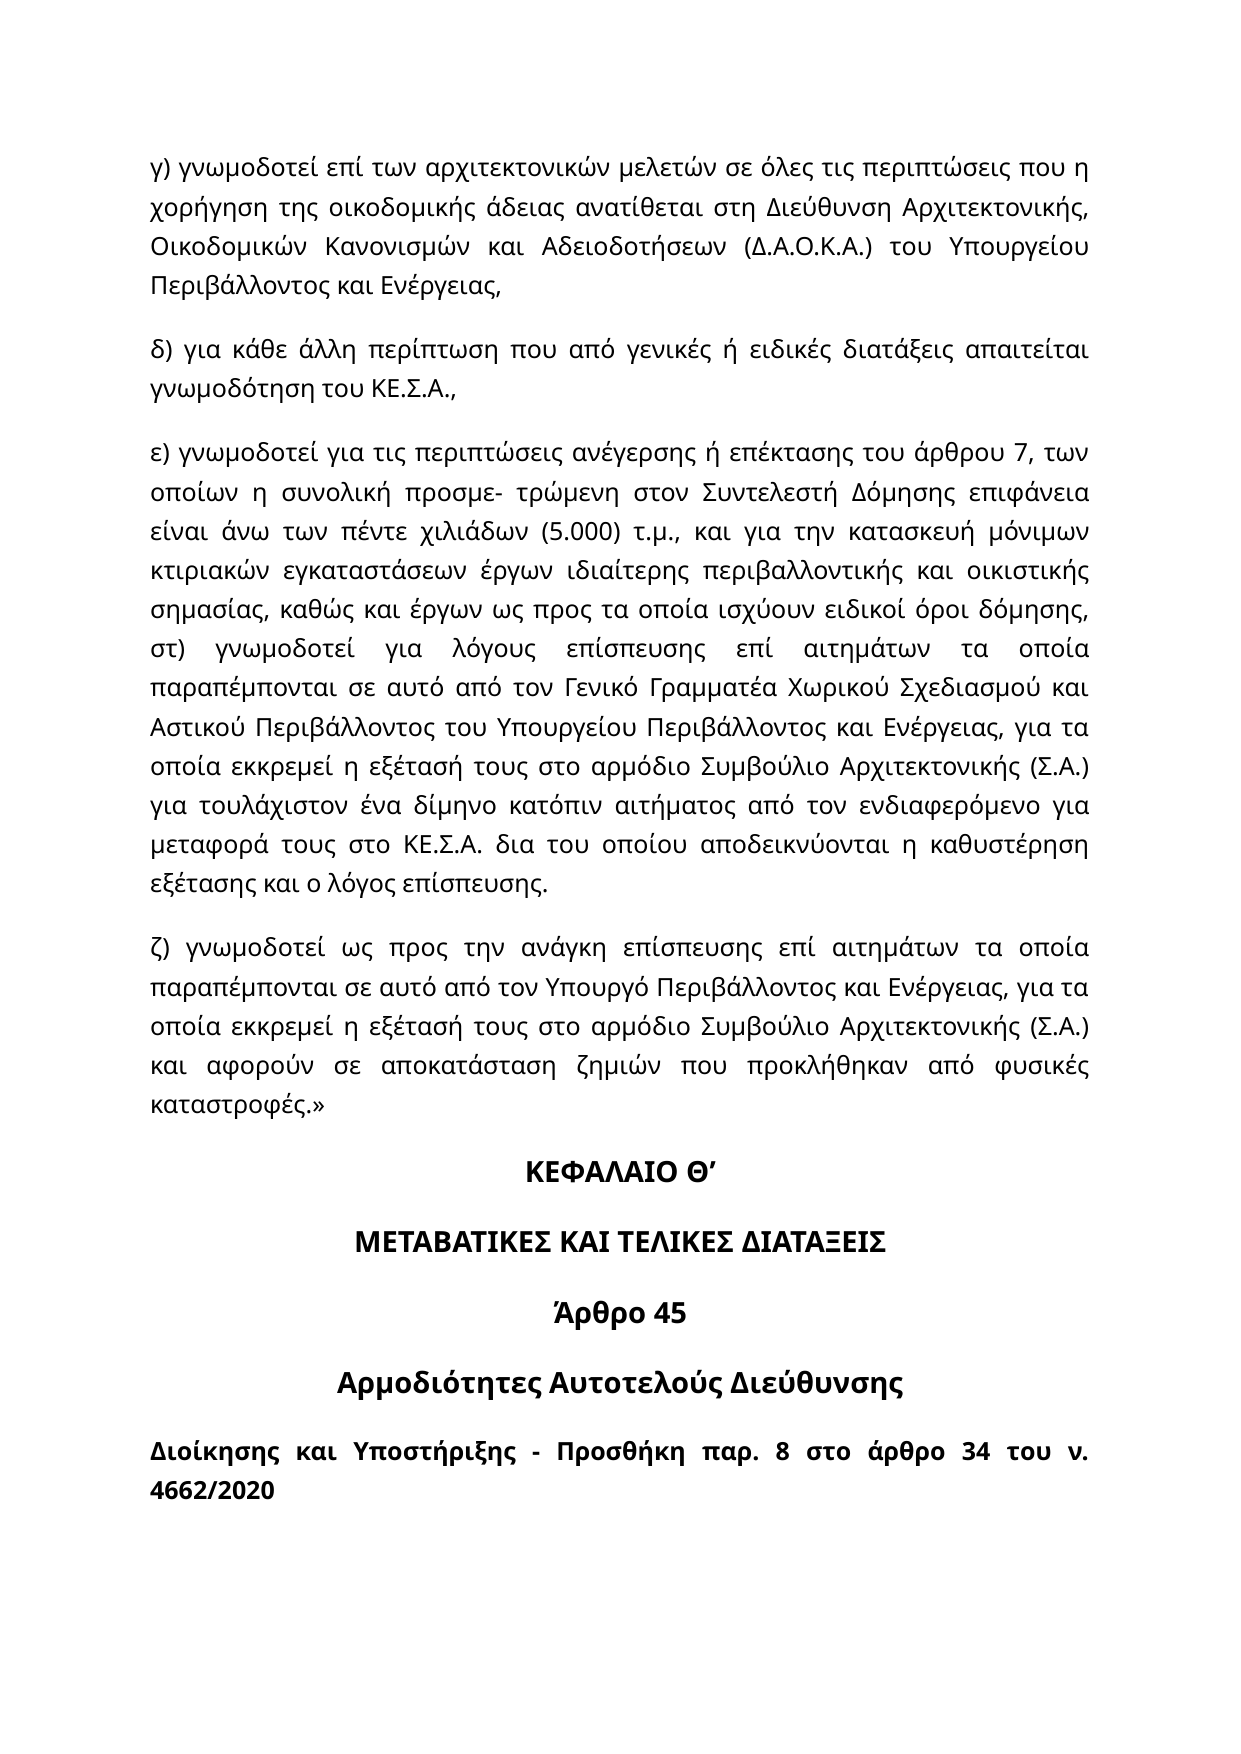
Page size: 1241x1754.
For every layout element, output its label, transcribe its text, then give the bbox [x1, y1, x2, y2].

subtitle Άρθρο 45 [150, 1292, 1090, 1332]
subtitle ΜΕΤΑΒΑΤΙΚΕΣ ΚΑΙ ΤΕΛΙΚΕΣ ΔΙΑΤΑΞΕΙΣ [150, 1221, 1090, 1261]
text δ) για κάθε άλλη περίπτωση που από γενικές ή ειδικές διατάξεις απαιτείται γνωμοδότηση του ΚΕ.Σ.Α., [150, 332, 1090, 405]
subtitle ΚΕΦΑΛΑΙΟ Θ’ [150, 1151, 1090, 1191]
text γ) γνωμοδοτεί επί των αρχιτεκτονικών μελετών σε όλες τις περιπτώσεις που η χορήγηση της οικοδομικής άδειας ανατίθεται στη Διεύθυνση Αρχιτεκτονικής, Οικοδομικών Κανονισμών και Αδειοδοτήσεων (Δ.Α.Ο.Κ.Α.) του Υπουργείου Περιβάλλοντος και Ενέργειας, [150, 150, 1090, 302]
text ζ) γνωμοδοτεί ως προς την ανάγκη επίσπευσης επί αιτημάτων τα οποία παραπέμπονται σε αυτό από τον Υπουργό Περιβάλλοντος και Ενέργειας, για τα οποία εκκρεμεί η εξέτασή τους στο αρμόδιο Συμβούλιο Αρχιτεκτονικής (Σ.Α.) και αφορούν σε αποκατάσταση ζημιών που προκλήθηκαν από φυσικές καταστροφές.» [150, 930, 1090, 1121]
text Διοίκησης και Υποστήριξης - Προσθήκη παρ. 8 στο άρθρο 34 του ν. 4662/2020 [150, 1433, 1090, 1507]
subtitle Αρμοδιότητες Αυτοτελούς Διεύθυνσης [150, 1363, 1090, 1402]
text ε) γνωμοδοτεί για τις περιπτώσεις ανέγερσης ή επέκτασης του άρθρου 7, των οποίων η συνολική προσμε- τρώμενη στον Συντελεστή Δόμησης επιφάνεια είναι άνω των πέντε χιλιάδων (5.000) τ.μ., και για την κατασκευή μόνιμων κτιριακών εγκαταστάσεων έργων ιδιαίτερης περιβαλλοντικής και οικιστικής σημασίας, καθώς και έργων ως προς τα οποία ισχύουν ειδικοί όροι δόμησης, στ) γνωμοδοτεί για λόγους επίσπευσης επί αιτημάτων τα οποία παραπέμπονται σε αυτό από τον Γενικό Γραμματέα Χωρικού Σχεδιασμού και Αστικού Περιβάλλοντος του Υπουργείου Περιβάλλοντος και Ενέργειας, για τα οποία εκκρεμεί η εξέτασή τους στο αρμόδιο Συμβούλιο Αρχιτεκτονικής (Σ.Α.) για τουλάχιστον ένα δίμηνο κατόπιν αιτήματος από τον ενδιαφερόμενο για μεταφορά τους στο ΚΕ.Σ.Α. δια του οποίου αποδεικνύονται η καθυστέρηση εξέτασης και ο λόγος επίσπευσης. [150, 435, 1090, 900]
